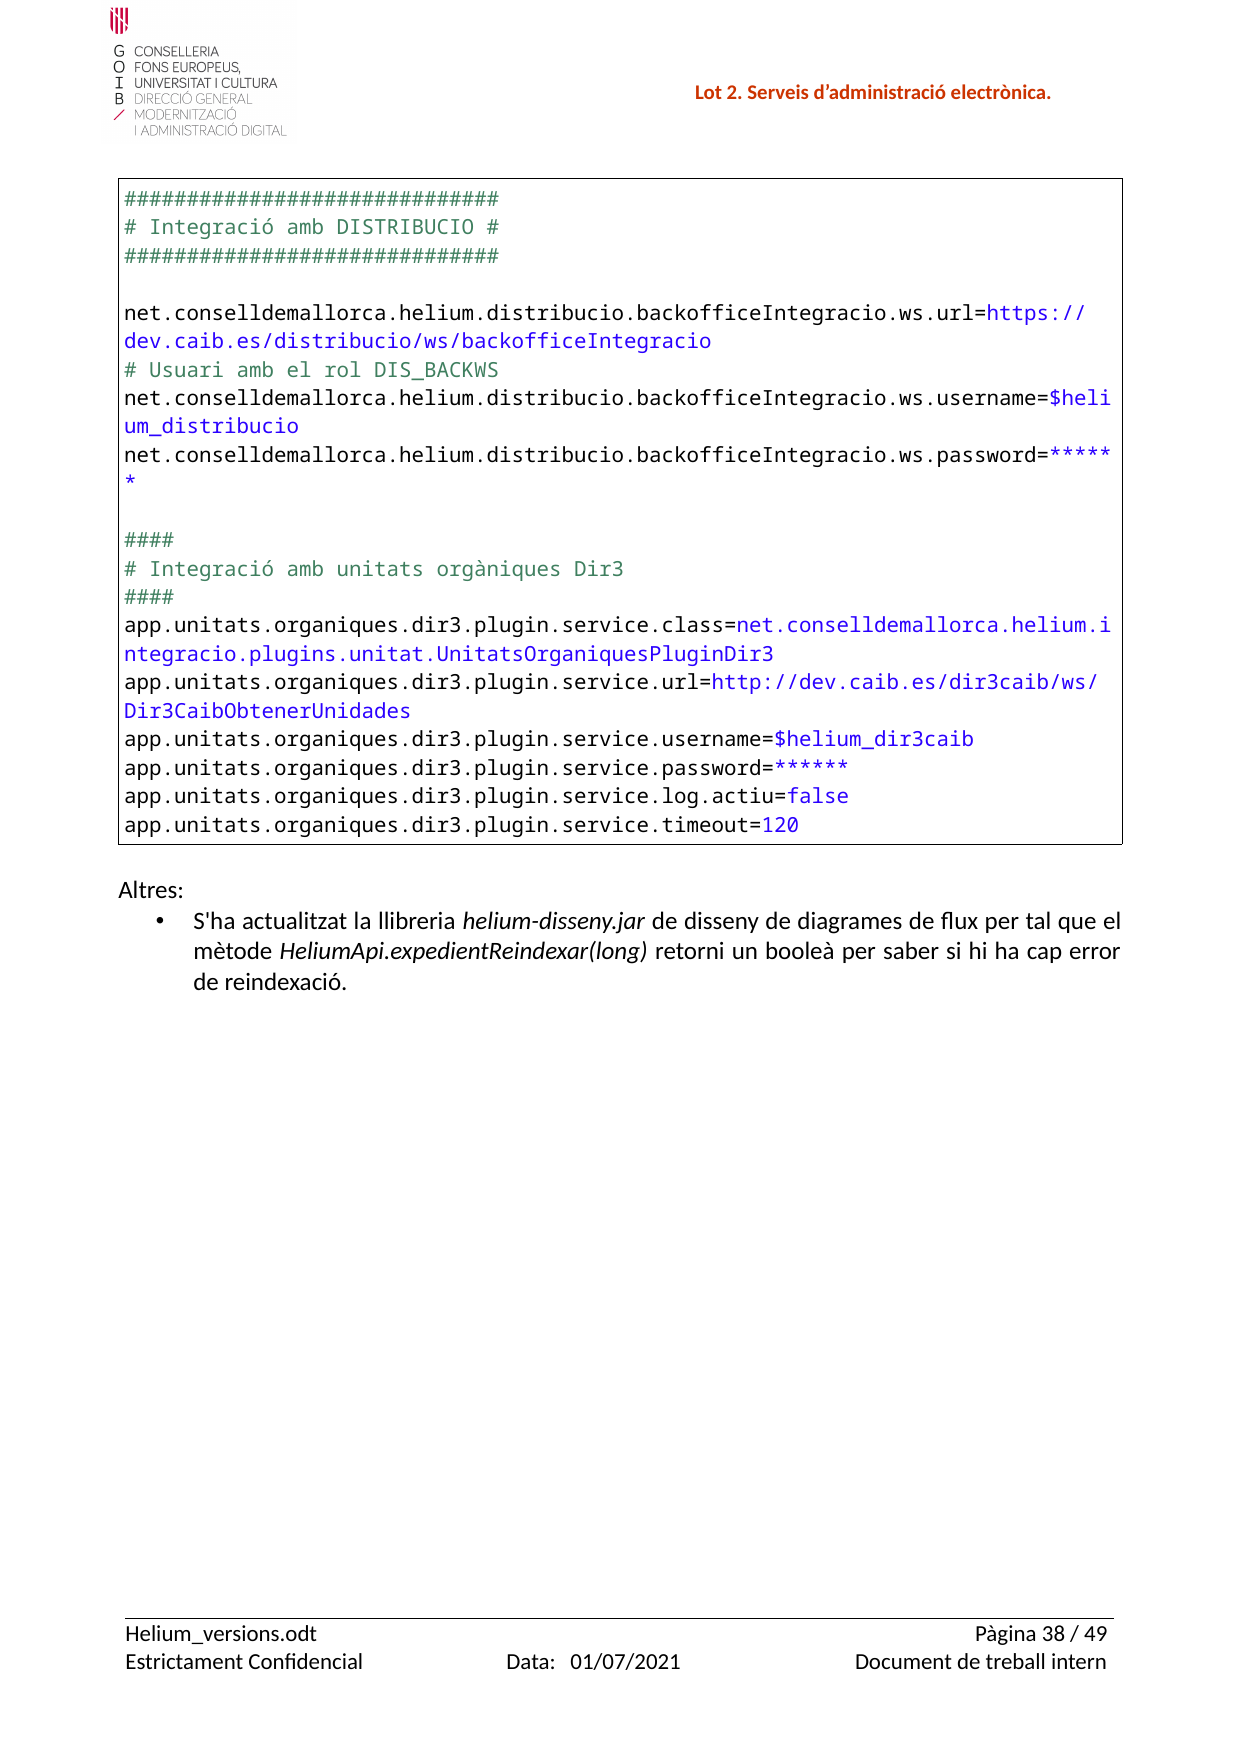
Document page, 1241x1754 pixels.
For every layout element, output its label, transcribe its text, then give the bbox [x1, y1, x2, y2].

list S'ha actualitzat la llibreria helium-disseny.jar de disseny de diagrames de flux per tal que el mètode HeliumApi.expedientReindexar(long) retorni un booleà per saber si hi ha cap error de reindexació. [156, 905, 1122, 997]
picture [100, 0, 297, 144]
text Altres: [118, 874, 1122, 905]
table_header ############################## # Integració amb DISTRIBUCIO # ############################## net.conselldemallorca.helium.distribucio.backofficeIntegracio.ws.url=https://dev.caib.es/distribucio/ws/backofficeIntegracio # Usuari amb el rol DIS_BACKWS net.conselldemallorca.helium.distribucio.backofficeIntegracio.ws.username=$helium_distribucio net.conselldemallorca.helium.distribucio.backofficeIntegracio.ws.password=****** #### # Integració amb unitats orgàniques Dir3 #### app.unitats.organiques.dir3.plugin.service.class=net.conselldemallorca.helium.integracio.plugins.unitat.UnitatsOrganiquesPluginDir3 app.unitats.organiques.dir3.plugin.service.url=http://dev.caib.es/dir3caib/ws/Dir3CaibObtenerUnidades app.unitats.organiques.dir3.plugin.service.username=$helium_dir3caib app.unitats.organiques.dir3.plugin.service.password=****** app.unitats.organiques.dir3.plugin.service.log.actiu=false app.unitats.organiques.dir3.plugin.service.timeout=120 [119, 179, 1122, 844]
